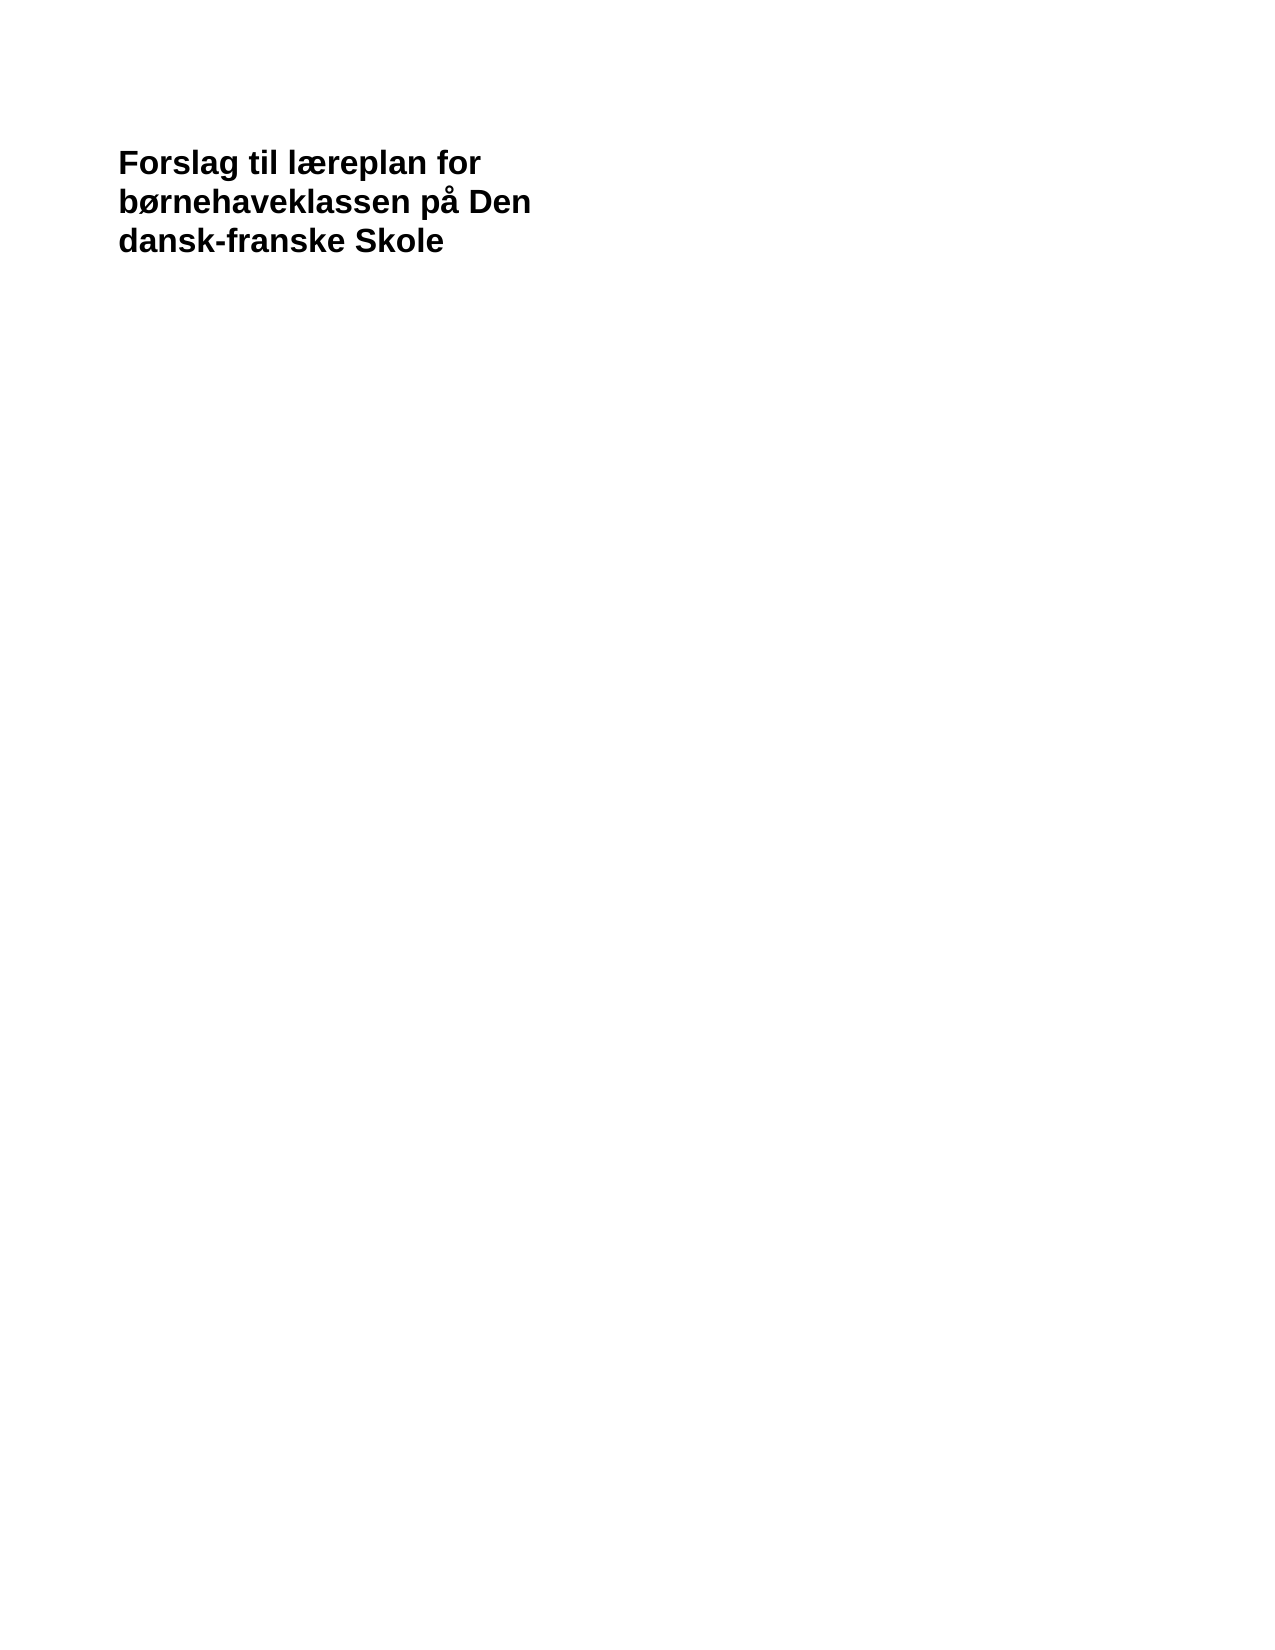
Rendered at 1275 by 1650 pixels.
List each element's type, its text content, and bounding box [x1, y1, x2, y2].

subtitle Forslag til læreplan for børnehaveklassen på Den dansk-franske Skole [118, 143, 637, 259]
